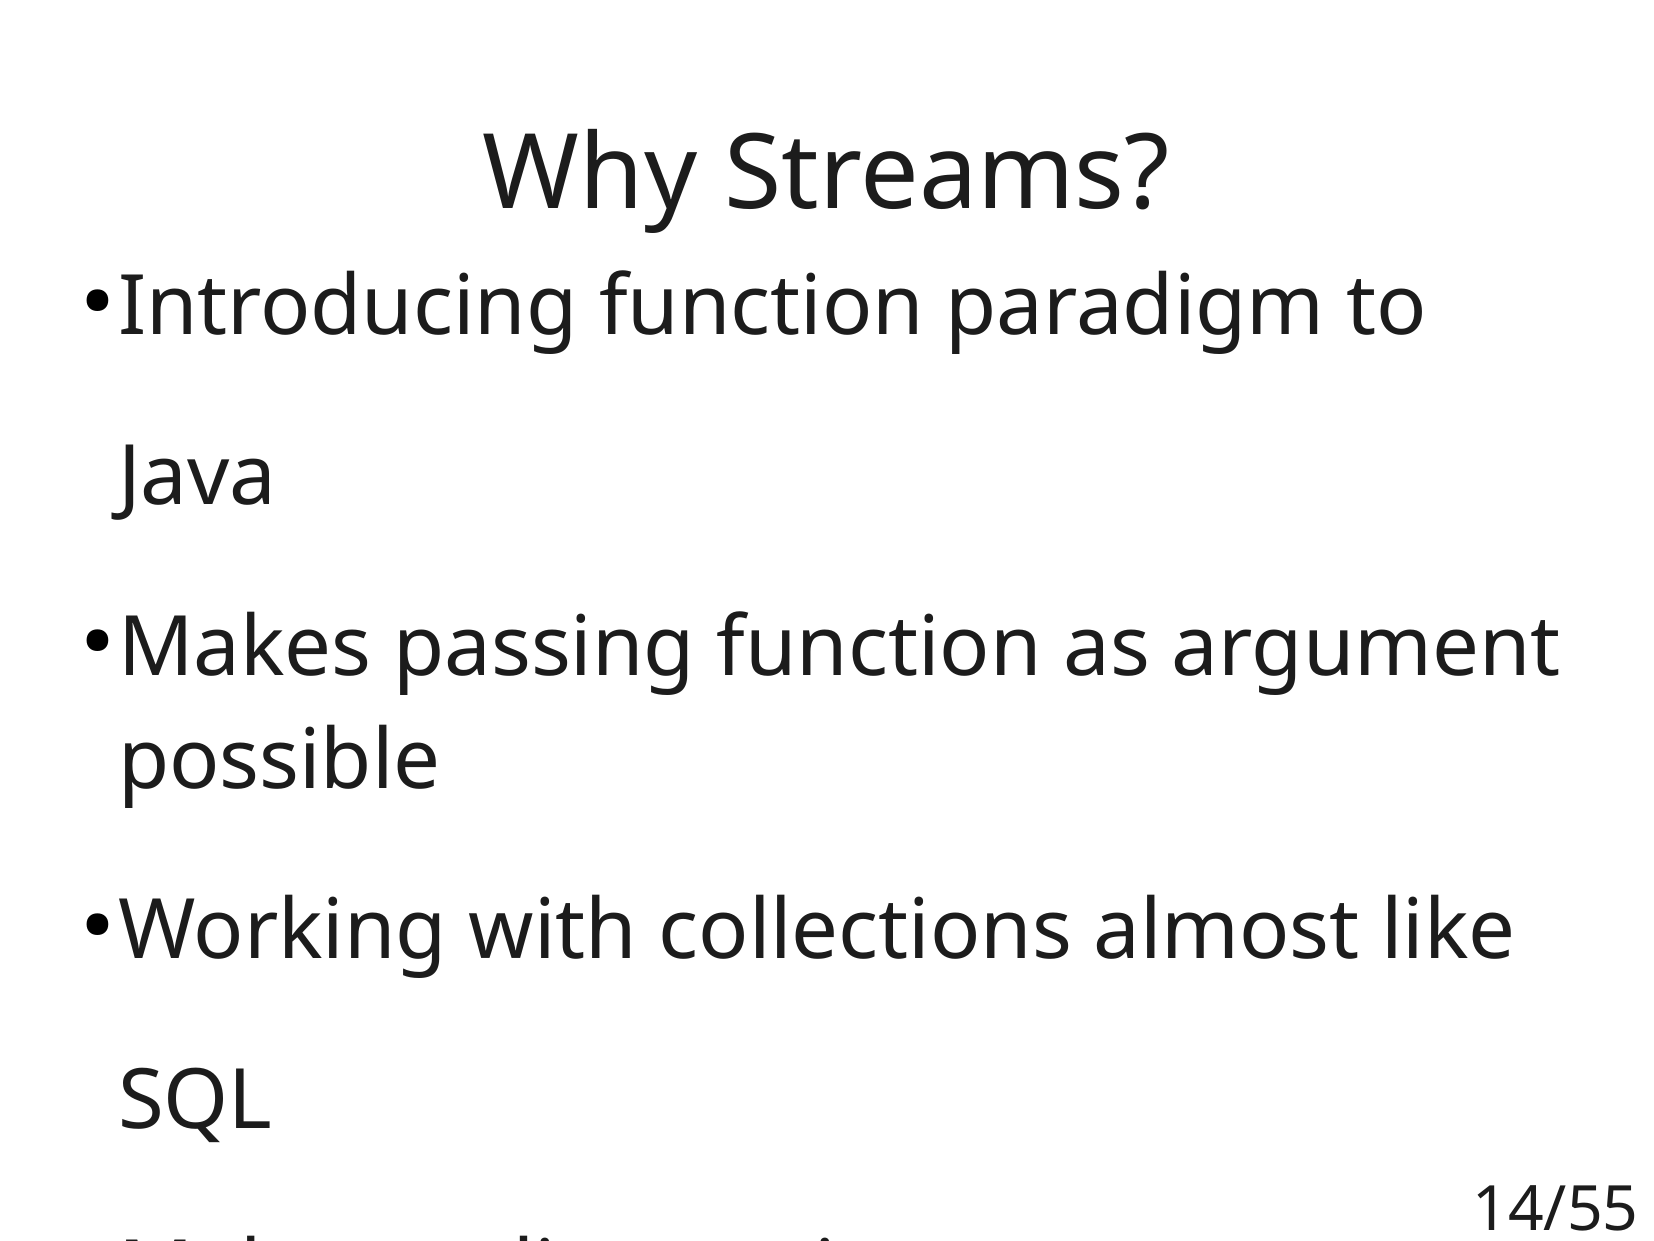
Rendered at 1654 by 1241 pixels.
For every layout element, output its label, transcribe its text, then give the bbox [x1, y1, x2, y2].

text_box <numer>/55 [1071, 1155, 1654, 1241]
subtitle Introducing function paradigm to Java Makes passing function as argument possible Working with collections almost like SQL Makes coding easier [82, 268, 1571, 1131]
title Why Streams? [82, 64, 1571, 268]
